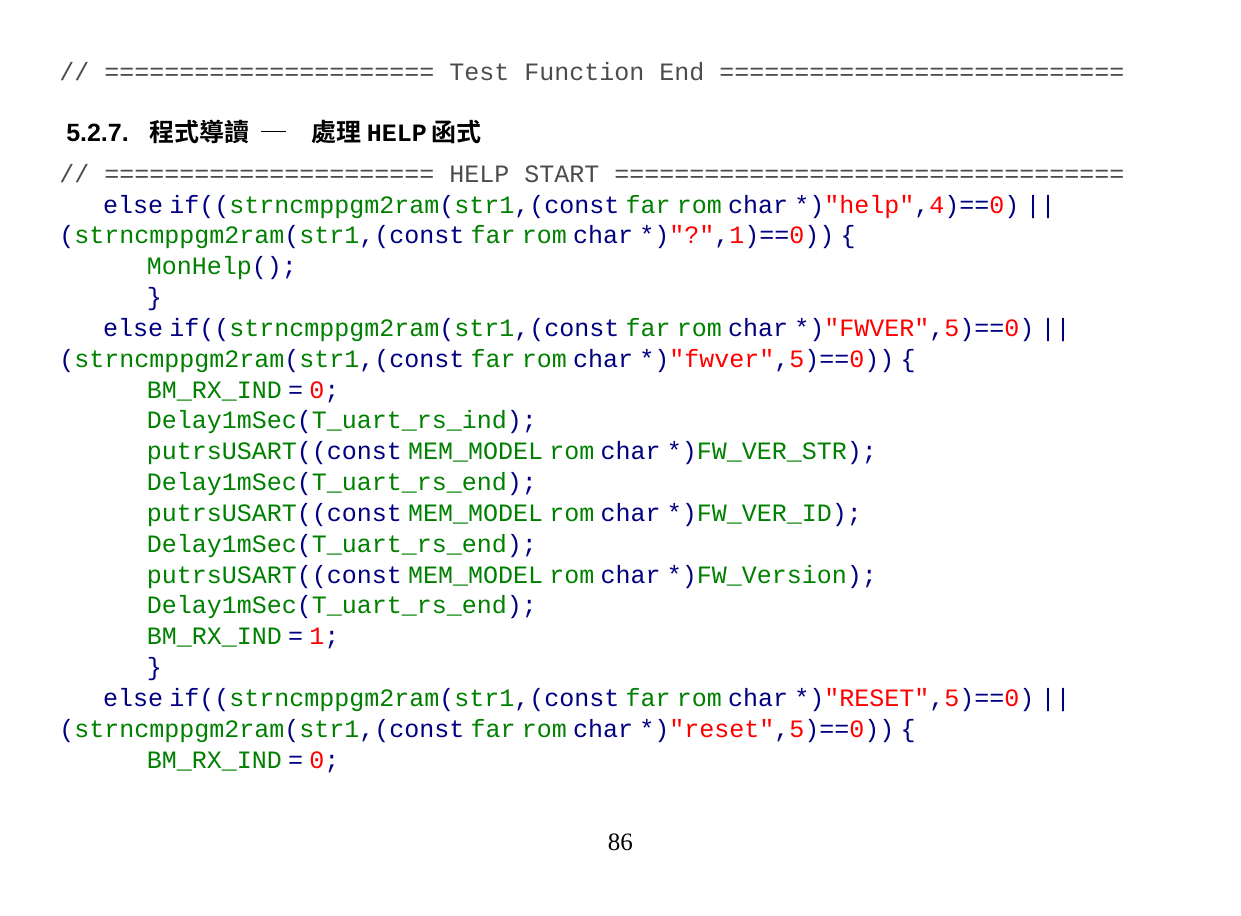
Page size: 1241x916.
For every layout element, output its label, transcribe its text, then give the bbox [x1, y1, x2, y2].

text // ====================== HELP START ================================== [59, 161, 1181, 190]
text else if((strncmppgm2ram(str1,(const far rom char *)"FWVER",5)==0) || (strncmppgm2ram(str1,(const far rom char *)"fwver",5)==0)) { [59, 313, 1181, 375]
text BM_RX_IND = 1; [59, 621, 1181, 652]
text putrsUSART((const MEM_MODEL rom char *)FW_VER_STR); [59, 436, 1181, 467]
text Delay1mSec(T_uart_rs_ind); [59, 406, 1181, 436]
text Delay1mSec(T_uart_rs_end); [59, 529, 1181, 560]
text BM_RX_IND = 0; [59, 745, 1181, 776]
text putrsUSART((const MEM_MODEL rom char *)FW_Version); [59, 560, 1181, 591]
text } [59, 652, 1181, 683]
text putrsUSART((const MEM_MODEL rom char *)FW_VER_ID); [59, 498, 1181, 529]
text } [59, 282, 1181, 313]
text Delay1mSec(T_uart_rs_end); [59, 467, 1181, 498]
text BM_RX_IND = 0; [59, 375, 1181, 406]
text // ====================== Test Function End =========================== [59, 59, 1181, 87]
text MonHelp(); [59, 251, 1181, 282]
subtitle 程式導讀 ─ 處理HELP函式 [59, 112, 1181, 149]
text else if((strncmppgm2ram(str1,(const far rom char *)"help",4)==0) || (strncmppgm2ram(str1,(const far rom char *)"?",1)==0)) { [59, 190, 1181, 251]
text else if((strncmppgm2ram(str1,(const far rom char *)"RESET",5)==0) || (strncmppgm2ram(str1,(const far rom char *)"reset",5)==0)) { [59, 683, 1181, 745]
text Delay1mSec(T_uart_rs_end); [59, 591, 1181, 621]
